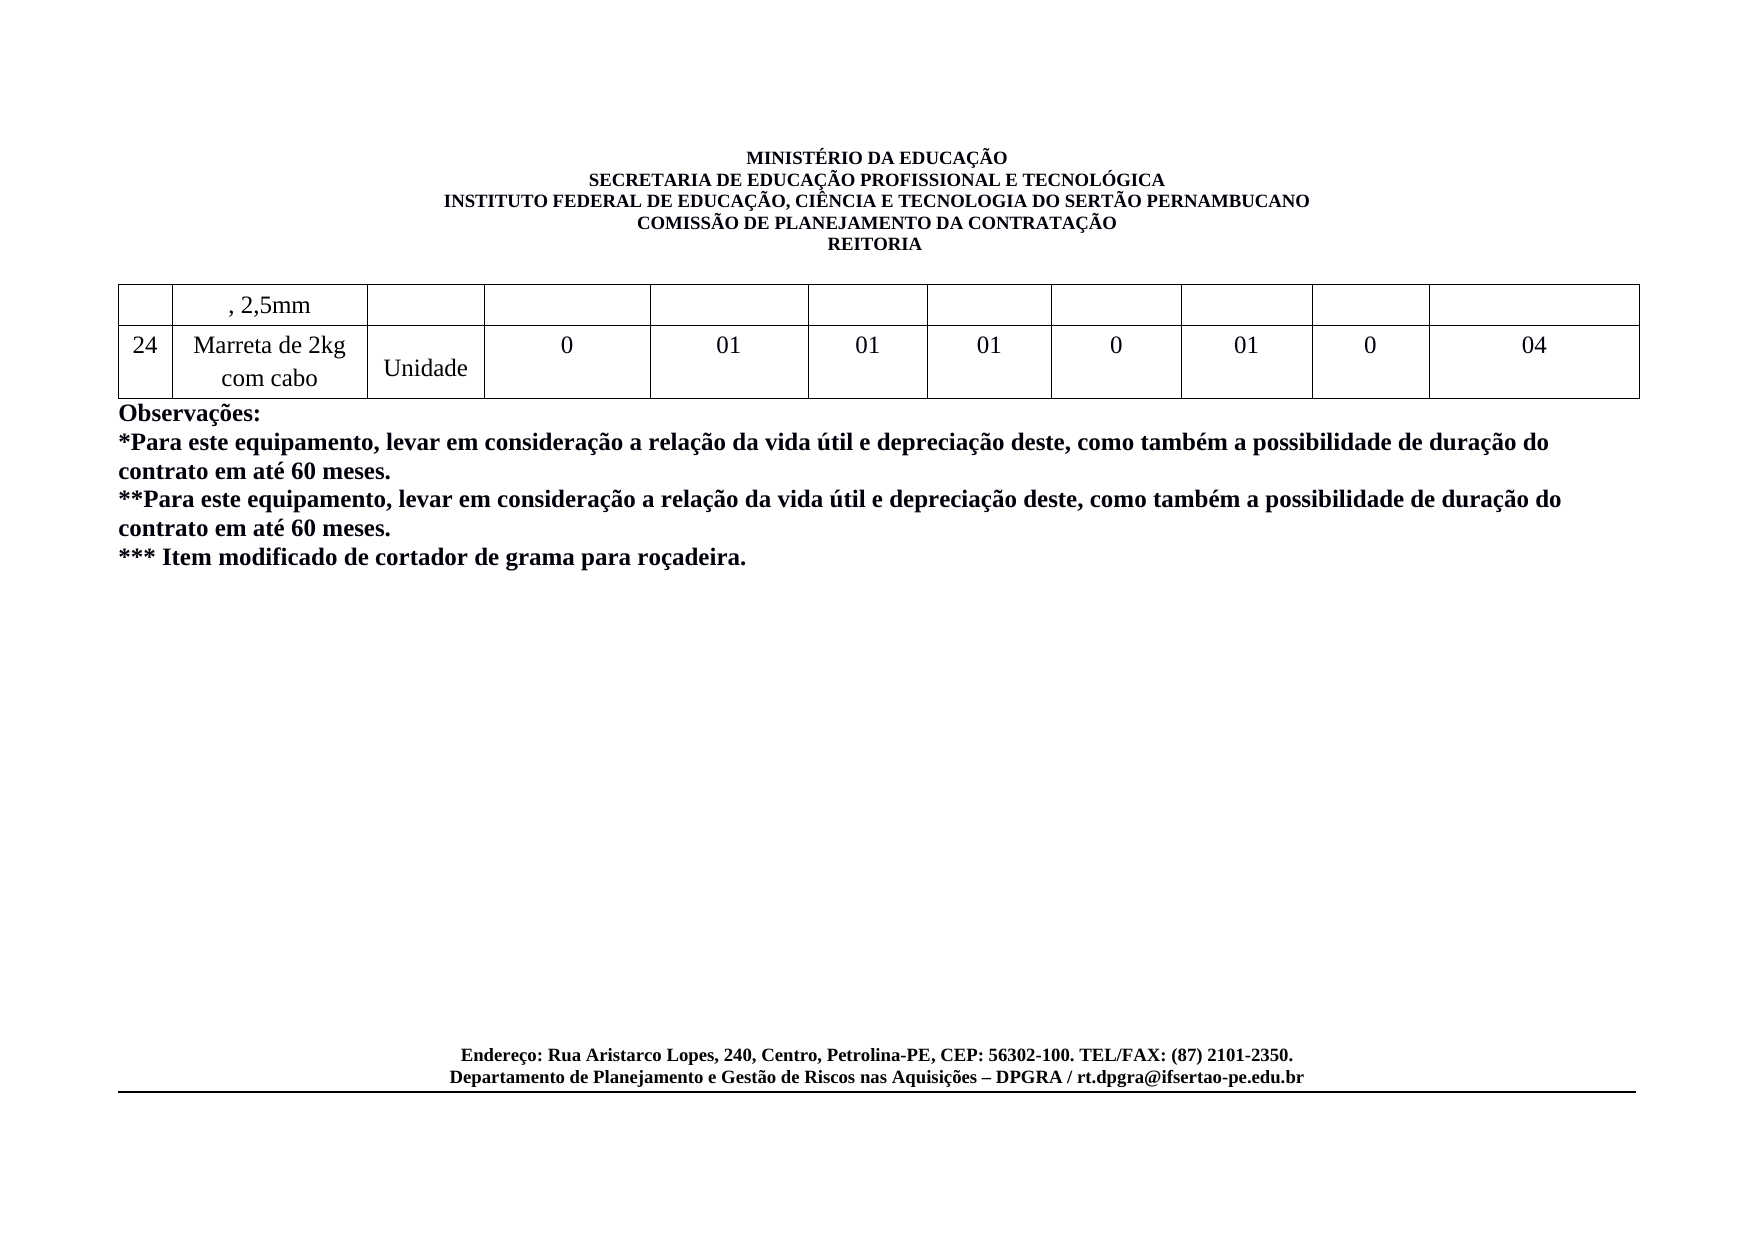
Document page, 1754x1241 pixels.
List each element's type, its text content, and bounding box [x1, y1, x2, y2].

text **Para este equipamento, levar em consideração a relação da vida útil e depreciação deste, como também a possibilidade de duração do contrato em até 60 meses. [118, 484, 1636, 542]
table_cell Unidade [368, 326, 484, 398]
table_cell 01 [809, 326, 927, 398]
table_cell [809, 285, 927, 324]
table_cell [1313, 285, 1429, 324]
text *** Item modificado de cortador de grama para roçadeira. [118, 542, 1636, 571]
table_cell , 2,5mm [173, 285, 367, 324]
table_cell [928, 285, 1051, 324]
table_cell 01 [651, 326, 808, 398]
table_cell 01 [1182, 326, 1312, 398]
table_cell [1182, 285, 1312, 324]
table_cell 0 [485, 326, 650, 398]
table_cell Marreta de 2kg com cabo [173, 326, 367, 398]
table_cell [1052, 285, 1181, 324]
table_cell [485, 285, 650, 324]
table_cell [368, 285, 484, 324]
text *Para este equipamento, levar em consideração a relação da vida útil e depreciação deste, como também a possibilidade de duração do contrato em até 60 meses. [118, 427, 1636, 484]
table_cell [1430, 285, 1639, 324]
table_cell 24 [119, 326, 172, 398]
table_cell 0 [1313, 326, 1429, 398]
table_cell 04 [1430, 326, 1639, 398]
table_cell 0 [1052, 326, 1181, 398]
table_cell 01 [928, 326, 1051, 398]
table_cell [119, 285, 172, 324]
table_cell [651, 285, 808, 324]
text Observações: [118, 399, 1636, 427]
